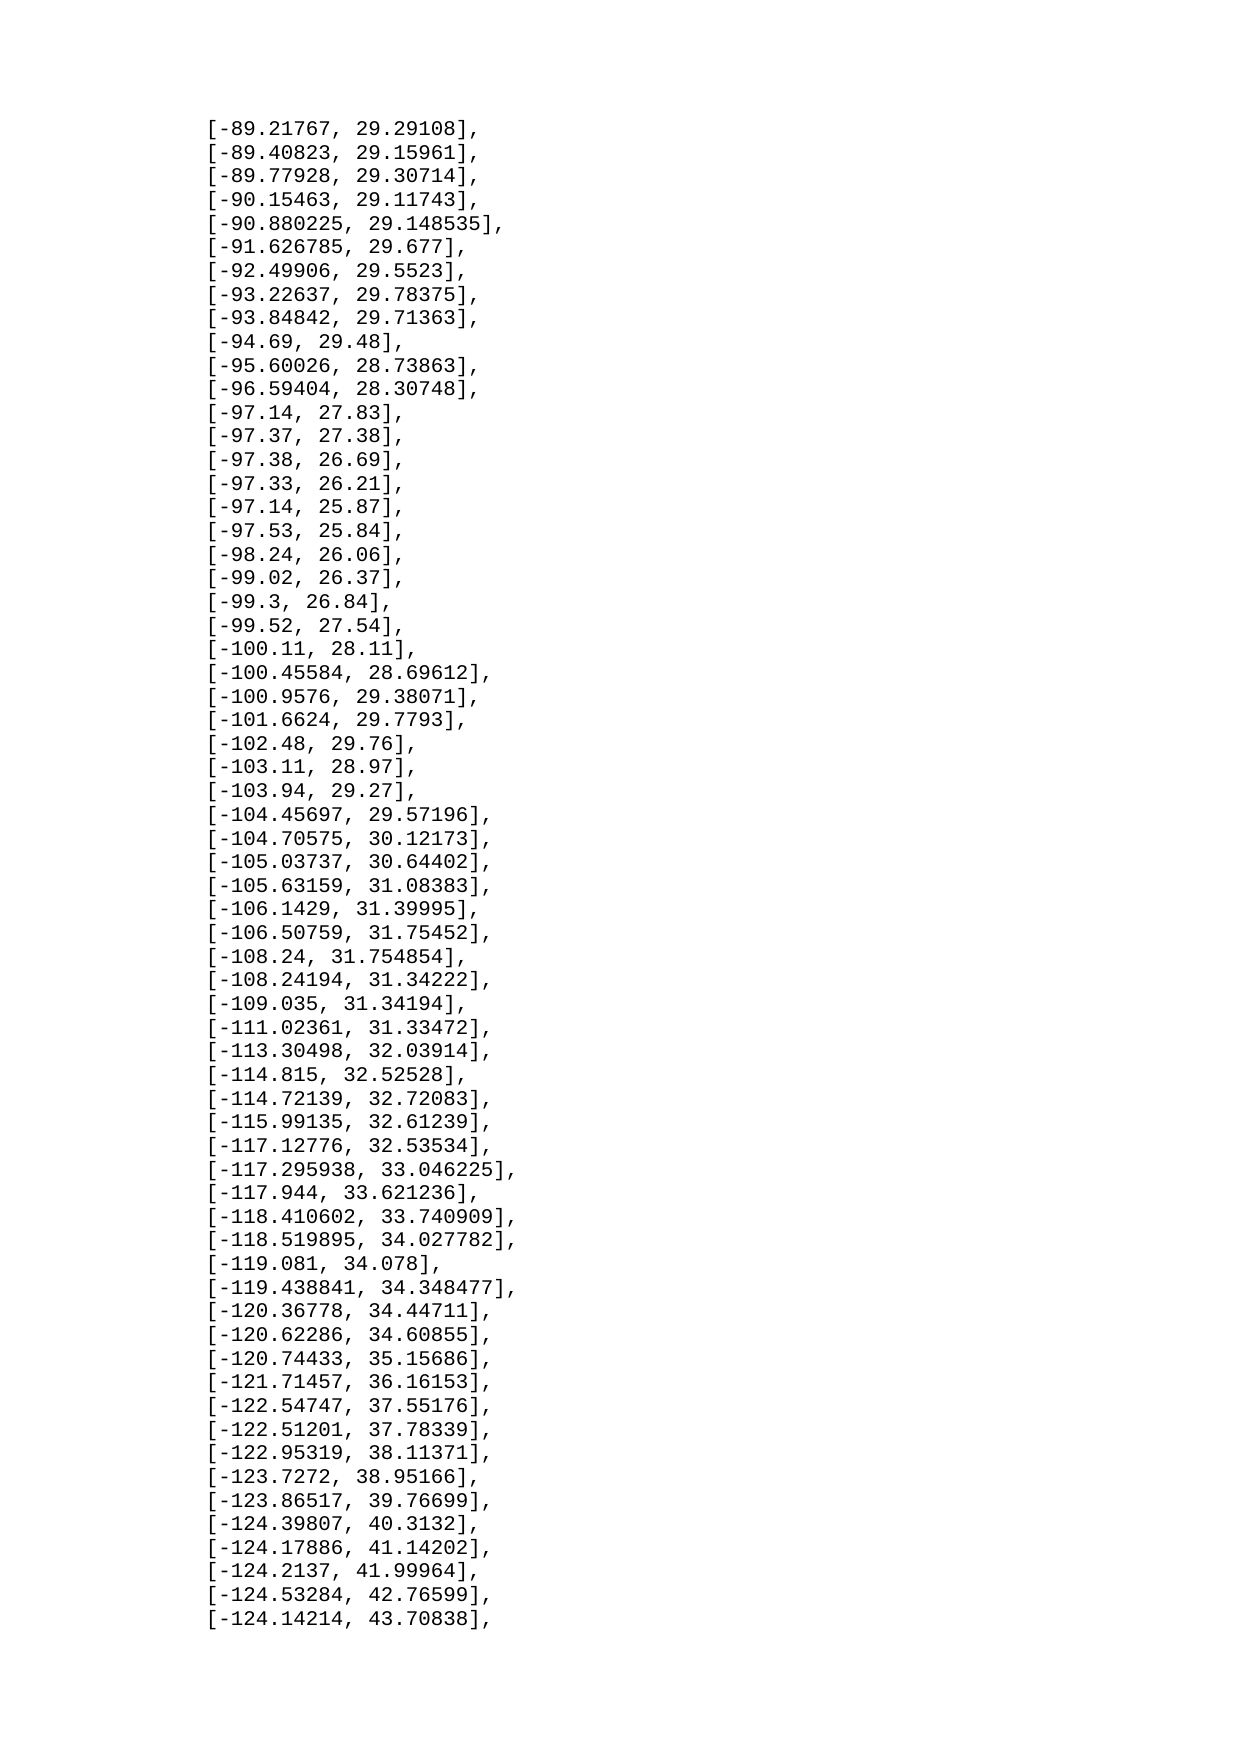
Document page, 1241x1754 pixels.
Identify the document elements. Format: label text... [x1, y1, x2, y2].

text [-119.438841, 34.348477], [118, 1277, 1122, 1300]
text [-113.30498, 32.03914], [118, 1040, 1122, 1064]
text [-120.36778, 34.44711], [118, 1300, 1122, 1324]
text [-94.69, 29.48], [118, 331, 1122, 354]
text [-90.880225, 29.148535], [118, 213, 1122, 236]
text [-90.15463, 29.11743], [118, 189, 1122, 213]
text [-105.63159, 31.08383], [118, 875, 1122, 898]
text [-118.410602, 33.740909], [118, 1206, 1122, 1229]
text [-111.02361, 31.33472], [118, 1017, 1122, 1040]
text [-103.11, 28.97], [118, 757, 1122, 780]
text [-100.45584, 28.69612], [118, 662, 1122, 686]
text [-93.84842, 29.71363], [118, 307, 1122, 331]
text [-108.24, 31.754854], [118, 946, 1122, 969]
text [-97.53, 25.84], [118, 520, 1122, 544]
text [-100.9576, 29.38071], [118, 686, 1122, 709]
text [-117.944, 33.621236], [118, 1182, 1122, 1206]
text [-124.17886, 41.14202], [118, 1537, 1122, 1561]
text [-93.22637, 29.78375], [118, 284, 1122, 307]
text [-115.99135, 32.61239], [118, 1111, 1122, 1135]
text [-109.035, 31.34194], [118, 993, 1122, 1017]
text [-99.02, 26.37], [118, 567, 1122, 591]
text [-124.14214, 43.70838], [118, 1608, 1122, 1631]
text [-96.59404, 28.30748], [118, 378, 1122, 402]
text [-97.14, 27.83], [118, 402, 1122, 426]
text [-103.94, 29.27], [118, 780, 1122, 804]
text [-114.72139, 32.72083], [118, 1088, 1122, 1111]
text [-105.03737, 30.64402], [118, 851, 1122, 875]
text [-124.53284, 42.76599], [118, 1584, 1122, 1608]
text [-99.52, 27.54], [118, 615, 1122, 638]
text [-121.71457, 36.16153], [118, 1371, 1122, 1395]
text [-124.2137, 41.99964], [118, 1561, 1122, 1584]
text [-122.54747, 37.55176], [118, 1395, 1122, 1419]
text [-97.38, 26.69], [118, 449, 1122, 473]
text [-104.70575, 30.12173], [118, 827, 1122, 851]
text [-99.3, 26.84], [118, 591, 1122, 615]
text [-89.40823, 29.15961], [118, 142, 1122, 165]
text [-119.081, 34.078], [118, 1253, 1122, 1277]
text [-100.11, 28.11], [118, 638, 1122, 662]
text [-97.33, 26.21], [118, 473, 1122, 496]
text [-114.815, 32.52528], [118, 1064, 1122, 1088]
text [-122.95319, 38.11371], [118, 1442, 1122, 1466]
text [-91.626785, 29.677], [118, 236, 1122, 260]
text [-122.51201, 37.78339], [118, 1419, 1122, 1442]
text [-123.7272, 38.95166], [118, 1466, 1122, 1489]
text [-108.24194, 31.34222], [118, 969, 1122, 993]
text [-123.86517, 39.76699], [118, 1489, 1122, 1513]
text [-117.295938, 33.046225], [118, 1158, 1122, 1182]
text [-98.24, 26.06], [118, 544, 1122, 567]
text [-102.48, 29.76], [118, 733, 1122, 757]
text [-106.1429, 31.39995], [118, 898, 1122, 922]
text [-104.45697, 29.57196], [118, 804, 1122, 827]
text [-95.60026, 28.73863], [118, 354, 1122, 378]
text [-124.39807, 40.3132], [118, 1513, 1122, 1537]
text [-89.21767, 29.29108], [118, 118, 1122, 142]
text [-118.519895, 34.027782], [118, 1229, 1122, 1253]
text [-89.77928, 29.30714], [118, 165, 1122, 189]
text [-97.14, 25.87], [118, 496, 1122, 520]
text [-97.37, 27.38], [118, 426, 1122, 449]
text [-120.62286, 34.60855], [118, 1324, 1122, 1348]
text [-120.74433, 35.15686], [118, 1348, 1122, 1371]
text [-117.12776, 32.53534], [118, 1135, 1122, 1158]
text [-92.49906, 29.5523], [118, 260, 1122, 284]
text [-106.50759, 31.75452], [118, 922, 1122, 946]
text [-101.6624, 29.7793], [118, 709, 1122, 733]
